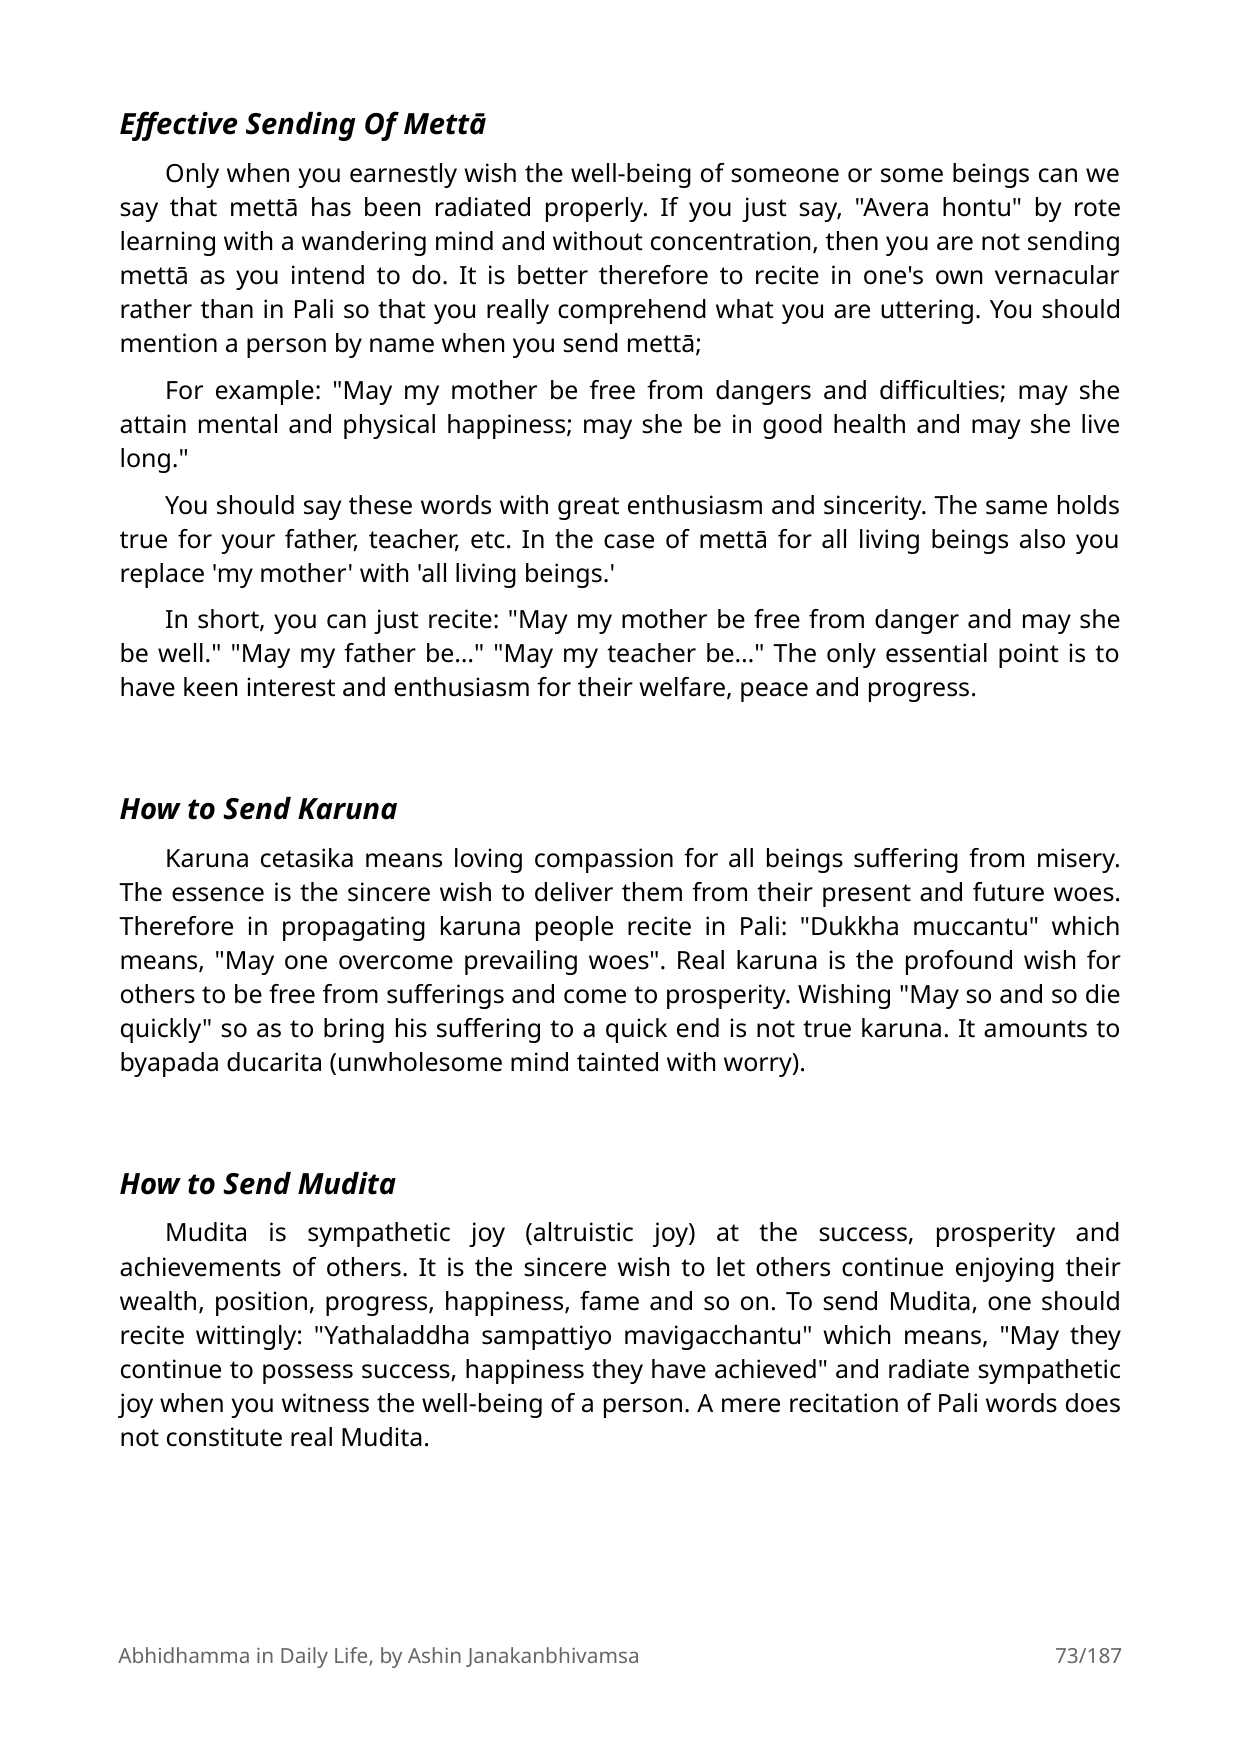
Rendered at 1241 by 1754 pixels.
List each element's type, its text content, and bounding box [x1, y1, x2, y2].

text Karuna cetasika means loving compassion for all beings suffering from misery. The essence is the sincere wish to deliver them from their present and future woes. Therefore in propagating karuna people recite in Pali: "Dukkha muccantu" which means, "May one overcome prevailing woes". Real karuna is the profound wish for others to be free from sufferings and come to prosperity. Wishing "May so and so die quickly" so as to bring his suffering to a quick end is not true karuna. It amounts to byapada ducarita (unwholesome mind tainted with worry). [119, 840, 1122, 1079]
subtitle How to Send Karuna [119, 788, 1122, 828]
text For example: "May my mother be free from dangers and difficulties; may she attain mental and physical happiness; may she be in good health and may she live long." [119, 373, 1122, 475]
text In short, you can just recite: "May my mother be free from danger and may she be well." "May my father be…" "May my teacher be…" The only essential point is to have keen interest and enthusiasm for their welfare, peace and progress. [119, 602, 1122, 704]
text Mudita is sympathetic joy (altruistic joy) at the success, prosperity and achievements of others. It is the sincere wish to let others continue enjoying their wealth, position, progress, happiness, fame and so on. To send Mudita, one should recite wittingly: "Yathaladdha sampattiyo mavigacchantu" which means, "May they continue to possess success, happiness they have achieved" and radiate sympathetic joy when you witness the well-being of a person. A mere recitation of Pali words does not constitute real Mudita. [119, 1215, 1122, 1453]
subtitle Effective Sending Of Mettā [119, 103, 1122, 143]
text You should say these words with great enthusiasm and sincerity. The same holds true for your father, teacher, etc. In the case of mettā for all living beings also you replace 'my mother' with 'all living beings.' [119, 487, 1122, 589]
subtitle How to Send Mudita [119, 1163, 1122, 1203]
text Only when you earnestly wish the well-being of someone or some beings can we say that mettā has been radiated properly. If you just say, "Avera hontu" by rote learning with a wandering mind and without concentration, then you are not sending mettā as you intend to do. It is better therefore to recite in one's own vernacular rather than in Pali so that you really comprehend what you are uttering. You should mention a person by name when you send mettā; [119, 156, 1122, 360]
